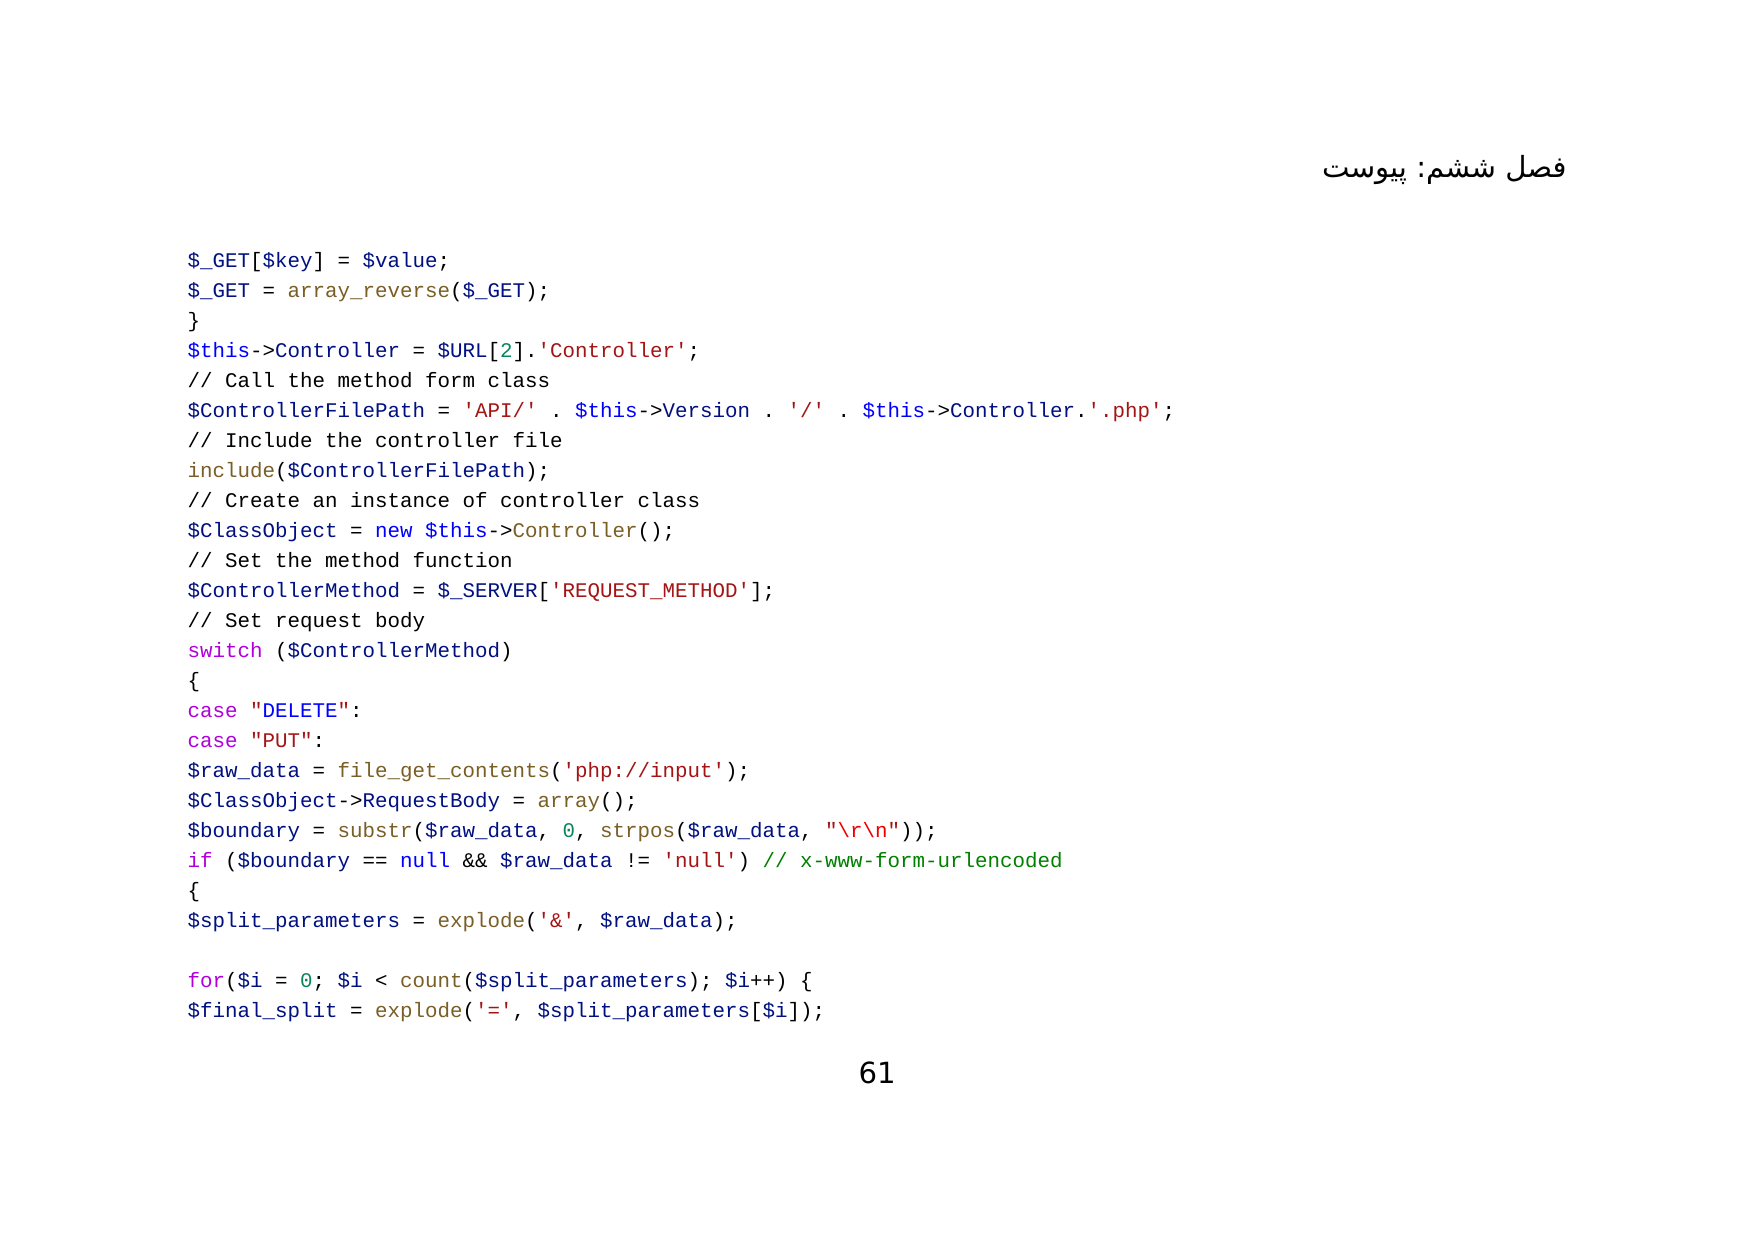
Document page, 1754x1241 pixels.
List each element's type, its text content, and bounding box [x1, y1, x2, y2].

text // Call the method form class [187, 364, 1566, 394]
text switch ($ControllerMethod) [187, 634, 1566, 664]
text case "PUT": [187, 724, 1566, 754]
text $split_parameters = explode('&', $raw_data); [187, 904, 1566, 934]
text $ClassObject = new $this->Controller(); [187, 514, 1566, 544]
text for($i = 0; $i < count($split_parameters); $i++) { [187, 964, 1566, 994]
text $ControllerMethod = $_SERVER['REQUEST_METHOD']; [187, 574, 1566, 604]
text $ClassObject->RequestBody = array(); [187, 784, 1566, 814]
text } [187, 304, 1566, 334]
text { [187, 874, 1566, 904]
text // Include the controller file [187, 424, 1566, 454]
text $_GET[$key] = $value; [187, 244, 1566, 274]
text case "DELETE": [187, 694, 1566, 724]
text include($ControllerFilePath); [187, 454, 1566, 484]
text $_GET = array_reverse($_GET); [187, 274, 1566, 304]
text // Create an instance of controller class [187, 484, 1566, 514]
text // Set the method function [187, 544, 1566, 574]
text $final_split = explode('=', $split_parameters[$i]); [187, 994, 1566, 1024]
text $raw_data = file_get_contents('php://input'); [187, 754, 1566, 784]
text $ControllerFilePath = 'API/' . $this->Version . '/' . $this->Controller.'.php'; [187, 394, 1566, 424]
text { [187, 664, 1566, 694]
text // Set request body [187, 604, 1566, 634]
text $this->Controller = $URL[2].'Controller'; [187, 334, 1566, 364]
text if ($boundary == null && $raw_data != 'null') // x-www-form-urlencoded [187, 844, 1566, 874]
text $boundary = substr($raw_data, 0, strpos($raw_data, "\r\n")); [187, 814, 1566, 844]
